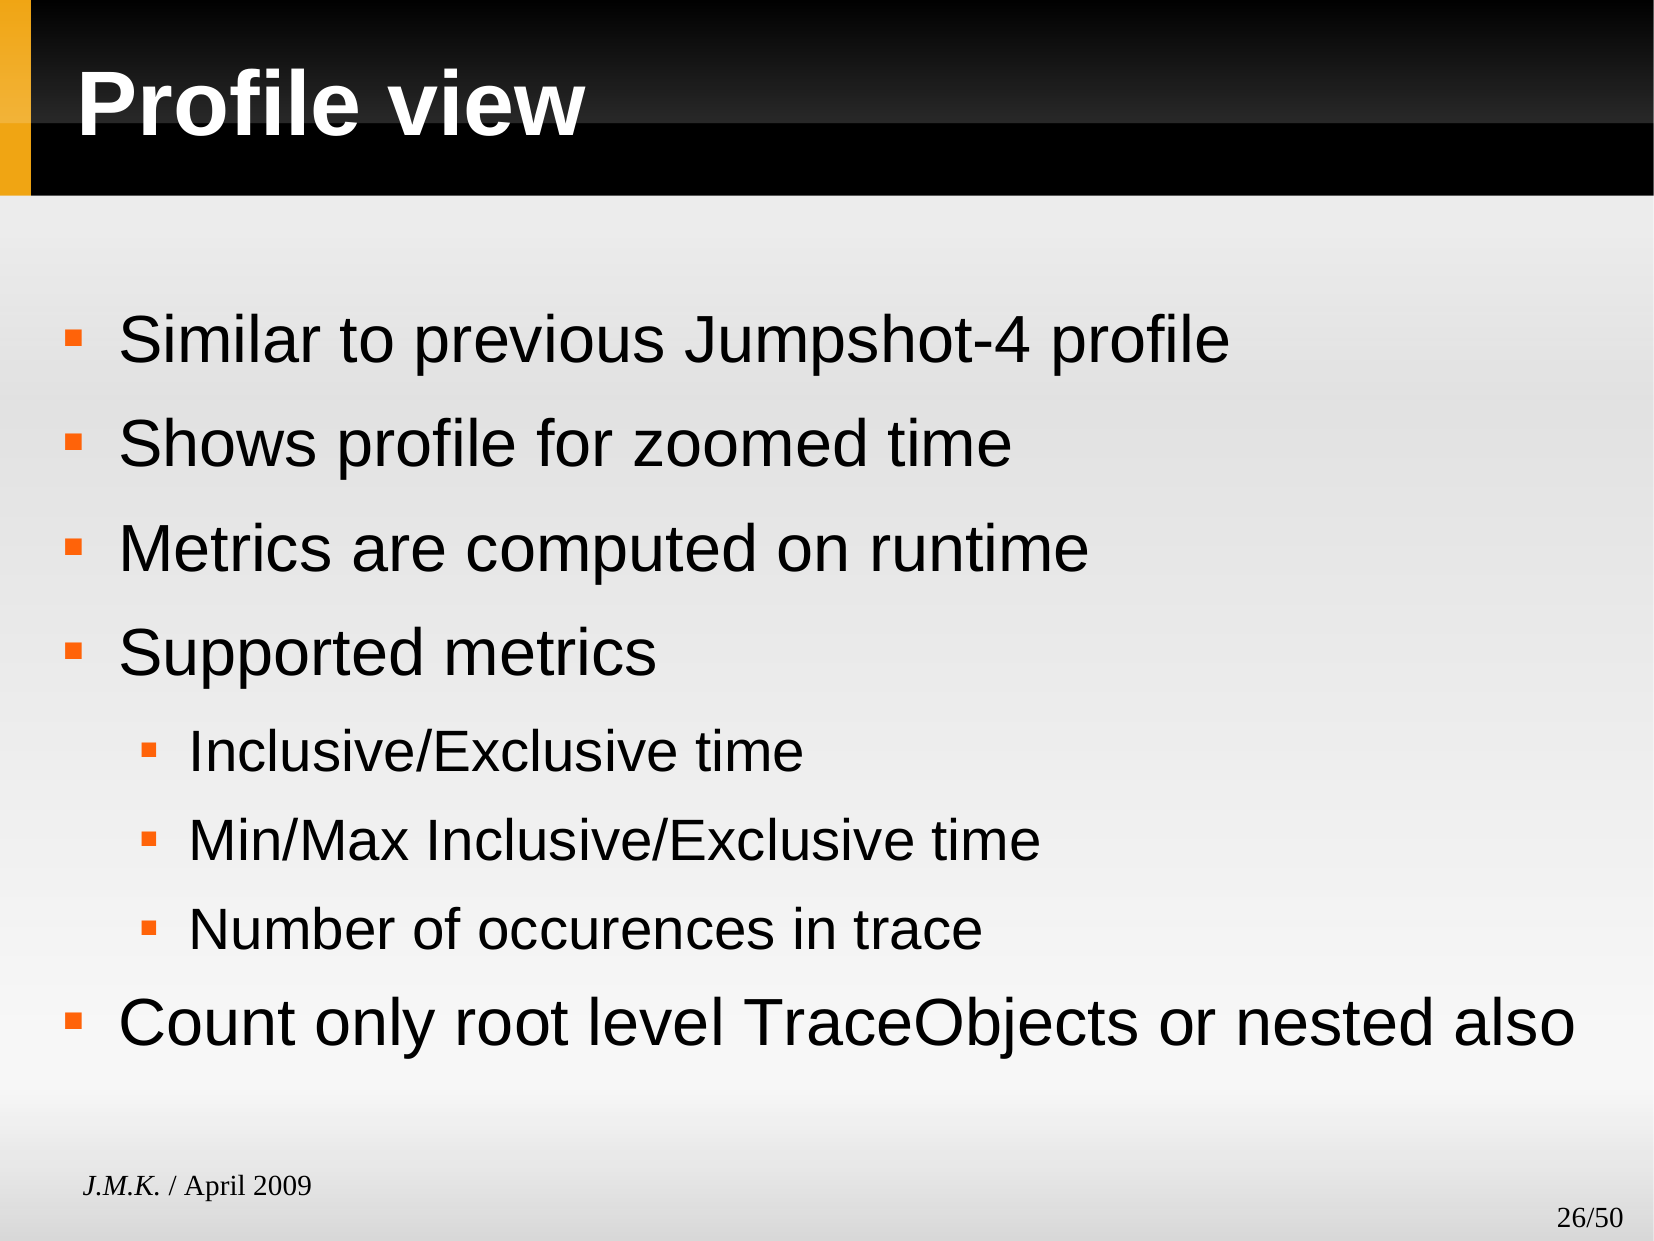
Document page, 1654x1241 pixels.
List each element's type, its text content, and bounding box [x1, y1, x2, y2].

list Similar to previous Jumpshot-4 profile Shows profile for zoomed time Metrics are computed on runtime Supported metrics Inclusive/Exclusive time Min/Max Inclusive/Exclusive time Number of occurences in trace Count only root level TraceObjects or nested also [47, 302, 1589, 1121]
title Profile view [76, 0, 1565, 208]
picture [0, 0, 1654, 1241]
